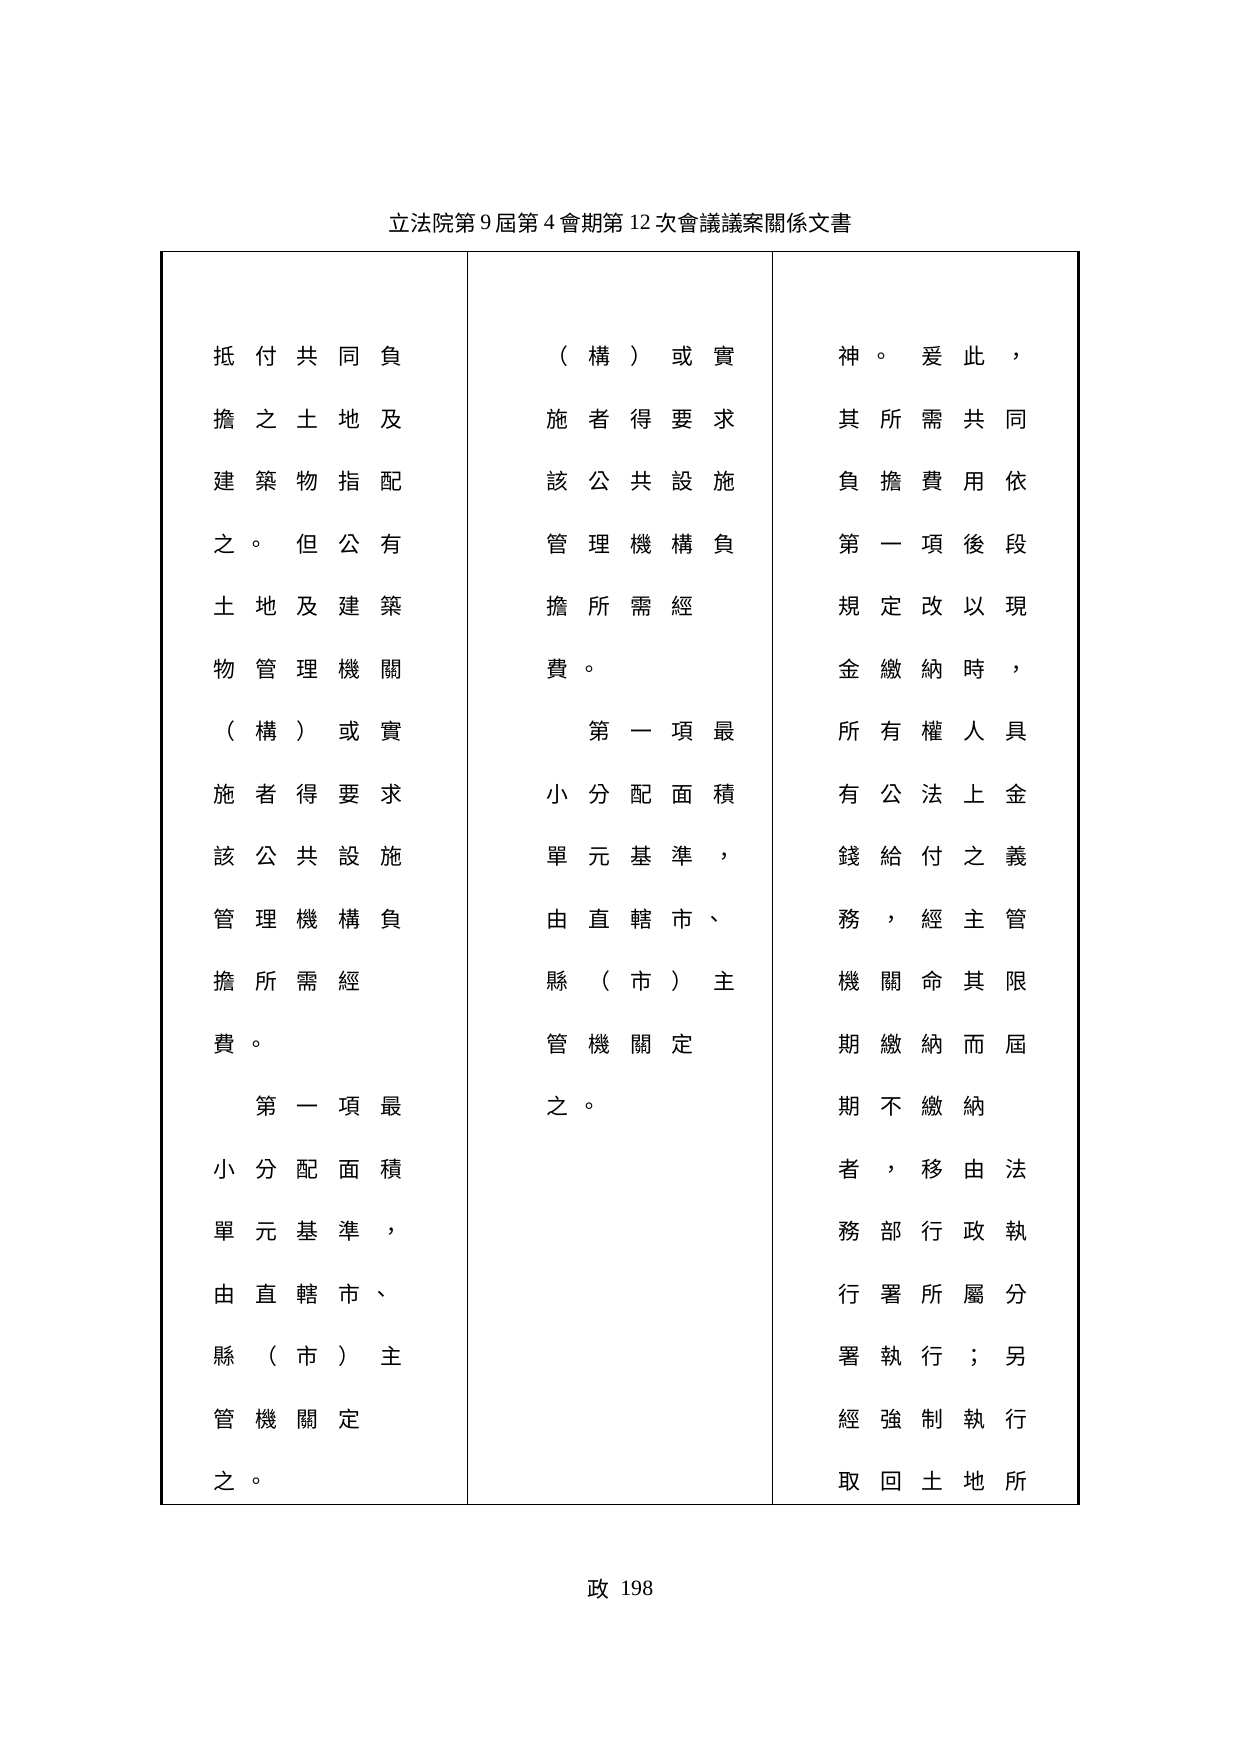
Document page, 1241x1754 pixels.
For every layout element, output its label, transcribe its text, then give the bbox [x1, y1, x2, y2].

table_cell 抵付共同負擔之土地及建築物指配之。但公有土地及建築物管理機關（構）或實施者得要求該公共設施管理機構負擔所需經費。 第一項最小分配面積單元基準，由直轄市、縣（市）主管機關定之。 [163, 252, 467, 1504]
table_cell （構）或實施者得要求該公共設施管理機構負擔所需經費。 第一項最小分配面積單元基準，由直轄市、縣（市）主管機關定之。 [468, 252, 772, 1504]
table_cell 神。爰此，其所需共同負擔費用依第一項後段規定改以現金繳納時，所有權人具有公法上金錢給付之義務，經主管機關命其限期繳納而屆期不繳納者，移由法務部行政執行署所屬分署執行；另經強制執行取回土地所 [773, 252, 1077, 1504]
